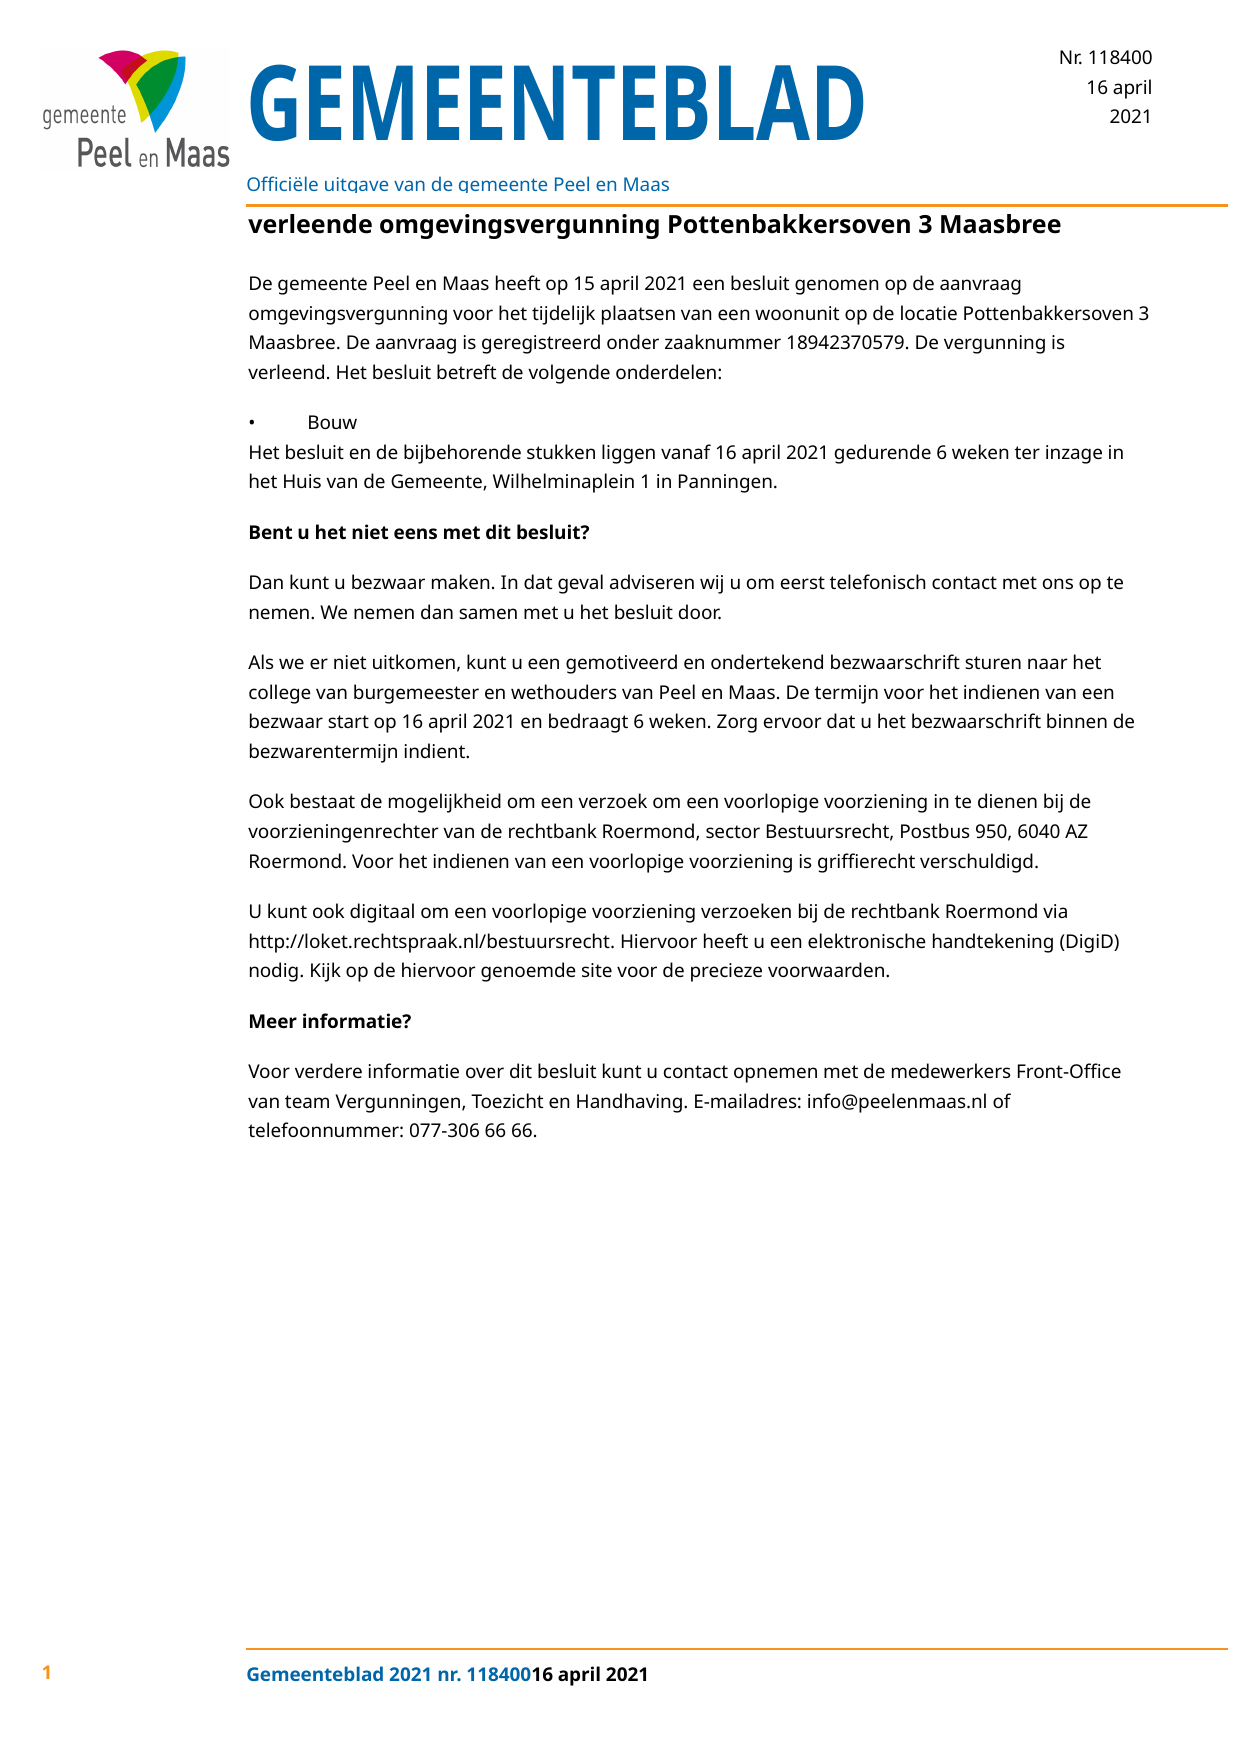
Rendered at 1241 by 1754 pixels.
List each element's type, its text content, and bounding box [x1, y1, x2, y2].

text Voor verdere informatie over dit besluit kunt u contact opnemen met de medewerkers Front-Office van team Vergunningen, Toezicht en Handhaving. E-mailadres: info@peelenmaas.nl of telefoonnummer: 077-306 66 66. [248, 1058, 1152, 1143]
text Ook bestaat de mogelijkheid om een verzoek om een voorlopige voorziening in te dienen bij de voorzieningenrechter van de rechtbank Roermond, sector Bestuursrecht, Postbus 950, 6040 AZ Roermond. Voor het indienen van een voorlopige voorziening is griffierecht verschuldigd. [248, 789, 1152, 873]
text Bent u het niet eens met dit besluit? [248, 519, 1152, 545]
text De gemeente Peel en Maas heeft op 15 april 2021 een besluit genomen op de aanvraag omgevingsvergunning voor het tijdelijk plaatsen van een woonunit op de locatie Pottenbakkersoven 3 Maasbree. De aanvraag is geregistreerd onder zaaknummer 18942370579. De vergunning is verleend. Het besluit betreft de volgende onderdelen: [248, 270, 1152, 385]
text Als we er niet uitkomen, kunt u een gemotiveerd en ondertekend bezwaarschrift sturen naar het college van burgemeester en wethouders van Peel en Maas. De termijn voor het indienen van een bezwaar start op 16 april 2021 en bedraagt 6 weken. Zorg ervoor dat u het bezwaarschrift binnen de bezwarentermijn indient. [248, 649, 1152, 764]
text Het besluit en de bijbehorende stukken liggen vanaf 16 april 2021 gedurende 6 weken ter inzage in het Huis van de Gemeente, Wilhelminaplein 1 in Panningen. [248, 439, 1152, 494]
text Dan kunt u bezwaar maken. In dat geval adviseren wij u om eerst telefonisch contact met ons op te nemen. We nemen dan samen met u het besluit door. [248, 569, 1152, 625]
text Meer informatie? [248, 1008, 1152, 1033]
text verleende omgevingsvergunning Pottenbakkersoven 3 Maasbree [248, 207, 1152, 241]
picture [41, 47, 231, 172]
text U kunt ook digitaal om een voorlopige voorziening verzoeken bij de rechtbank Roermond via http://loket.rechtspraak.nl/bestuursrecht. Hiervoor heeft u een elektronische handtekening (DigiD) nodig. Kijk op de hiervoor genoemde site voor de precieze voorwaarden. [248, 898, 1152, 983]
list Bouw [248, 409, 1152, 435]
